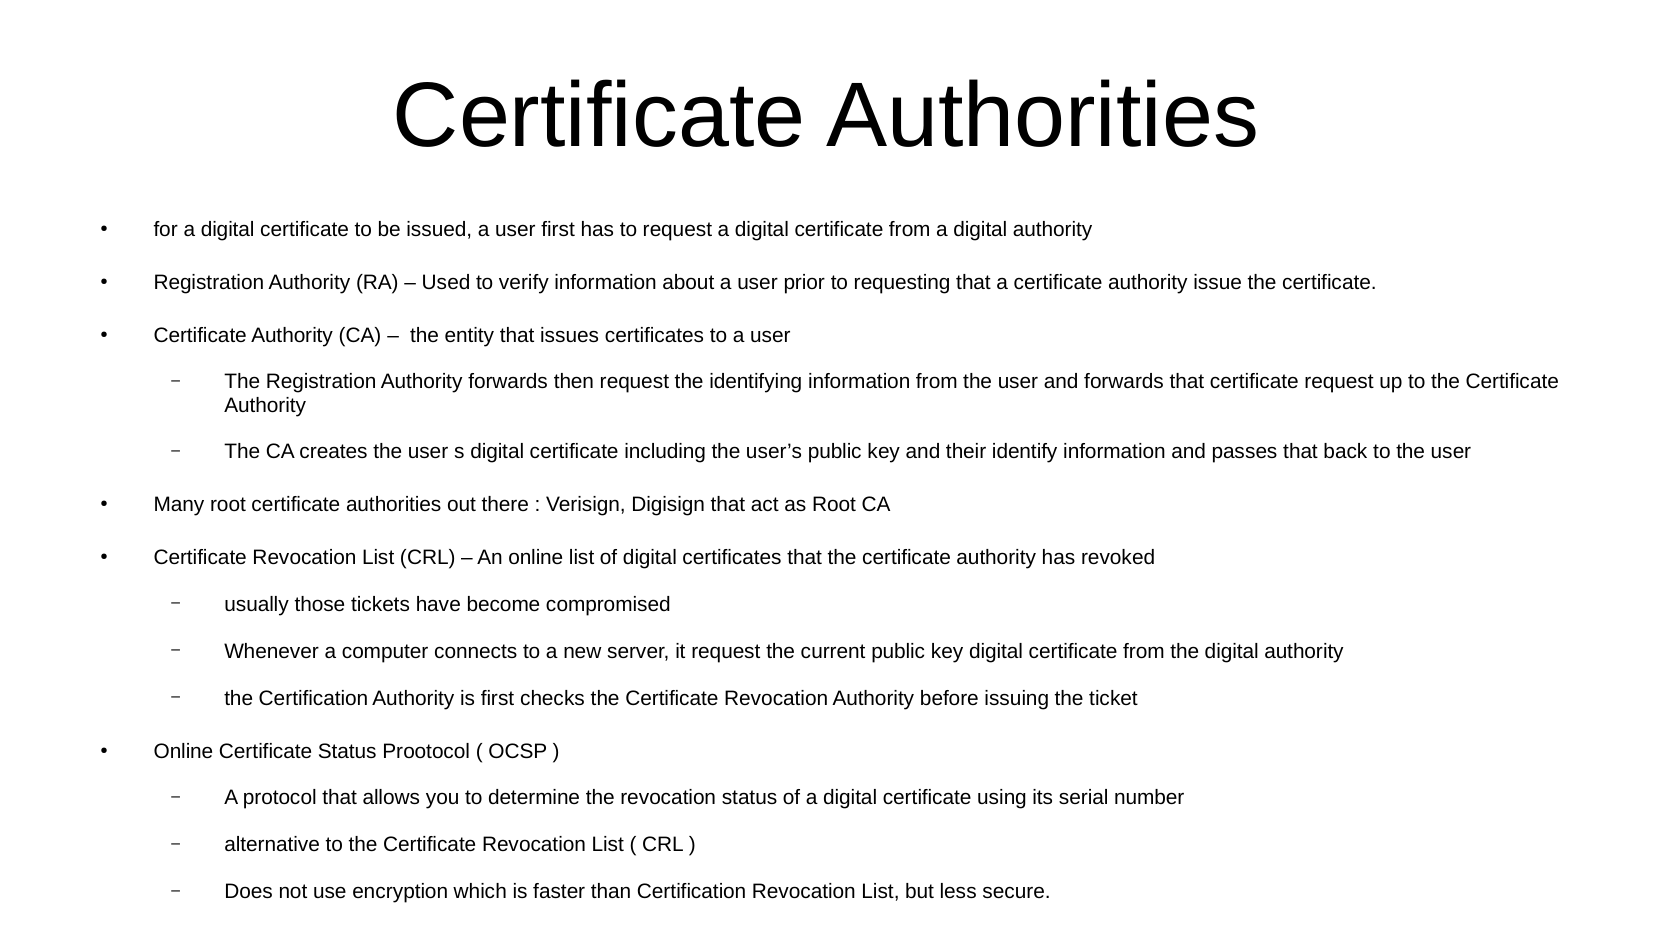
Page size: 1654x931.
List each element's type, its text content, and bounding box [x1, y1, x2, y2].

title Certificate Authorities [82, 37, 1571, 193]
list for a digital certificate to be issued, a user first has to request a digital certificate from a digital authority Registration Authority (RA) – Used to verify information about a user prior to requesting that a certificate authority issue the certificate. Certificate Authority (CA) – the entity that issues certificates to a user The Registration Authority forwards then request the identifying information from the user and forwards that certificate request up to the Certificate Authority The CA creates the user s digital certificate including the user’s public key and their identify information and passes that back to the user Many root certificate authorities out there : Verisign, Digisign that act as Root CA Certificate Revocation List (CRL) – An online list of digital certificates that the certificate authority has revoked usually those tickets have become compromised Whenever a computer connects to a new server, it request the current public key digital certificate from the digital authority the Certification Authority is first checks the Certificate Revocation Authority before issuing the ticket Online Certificate Status Prootocol ( OCSP ) A protocol that allows you to determine the revocation status of a digital certificate using its serial number alternative to the Certificate Revocation List ( CRL ) Does not use encryption which is faster than Certification Revocation List, but less secure. [82, 217, 1621, 916]
